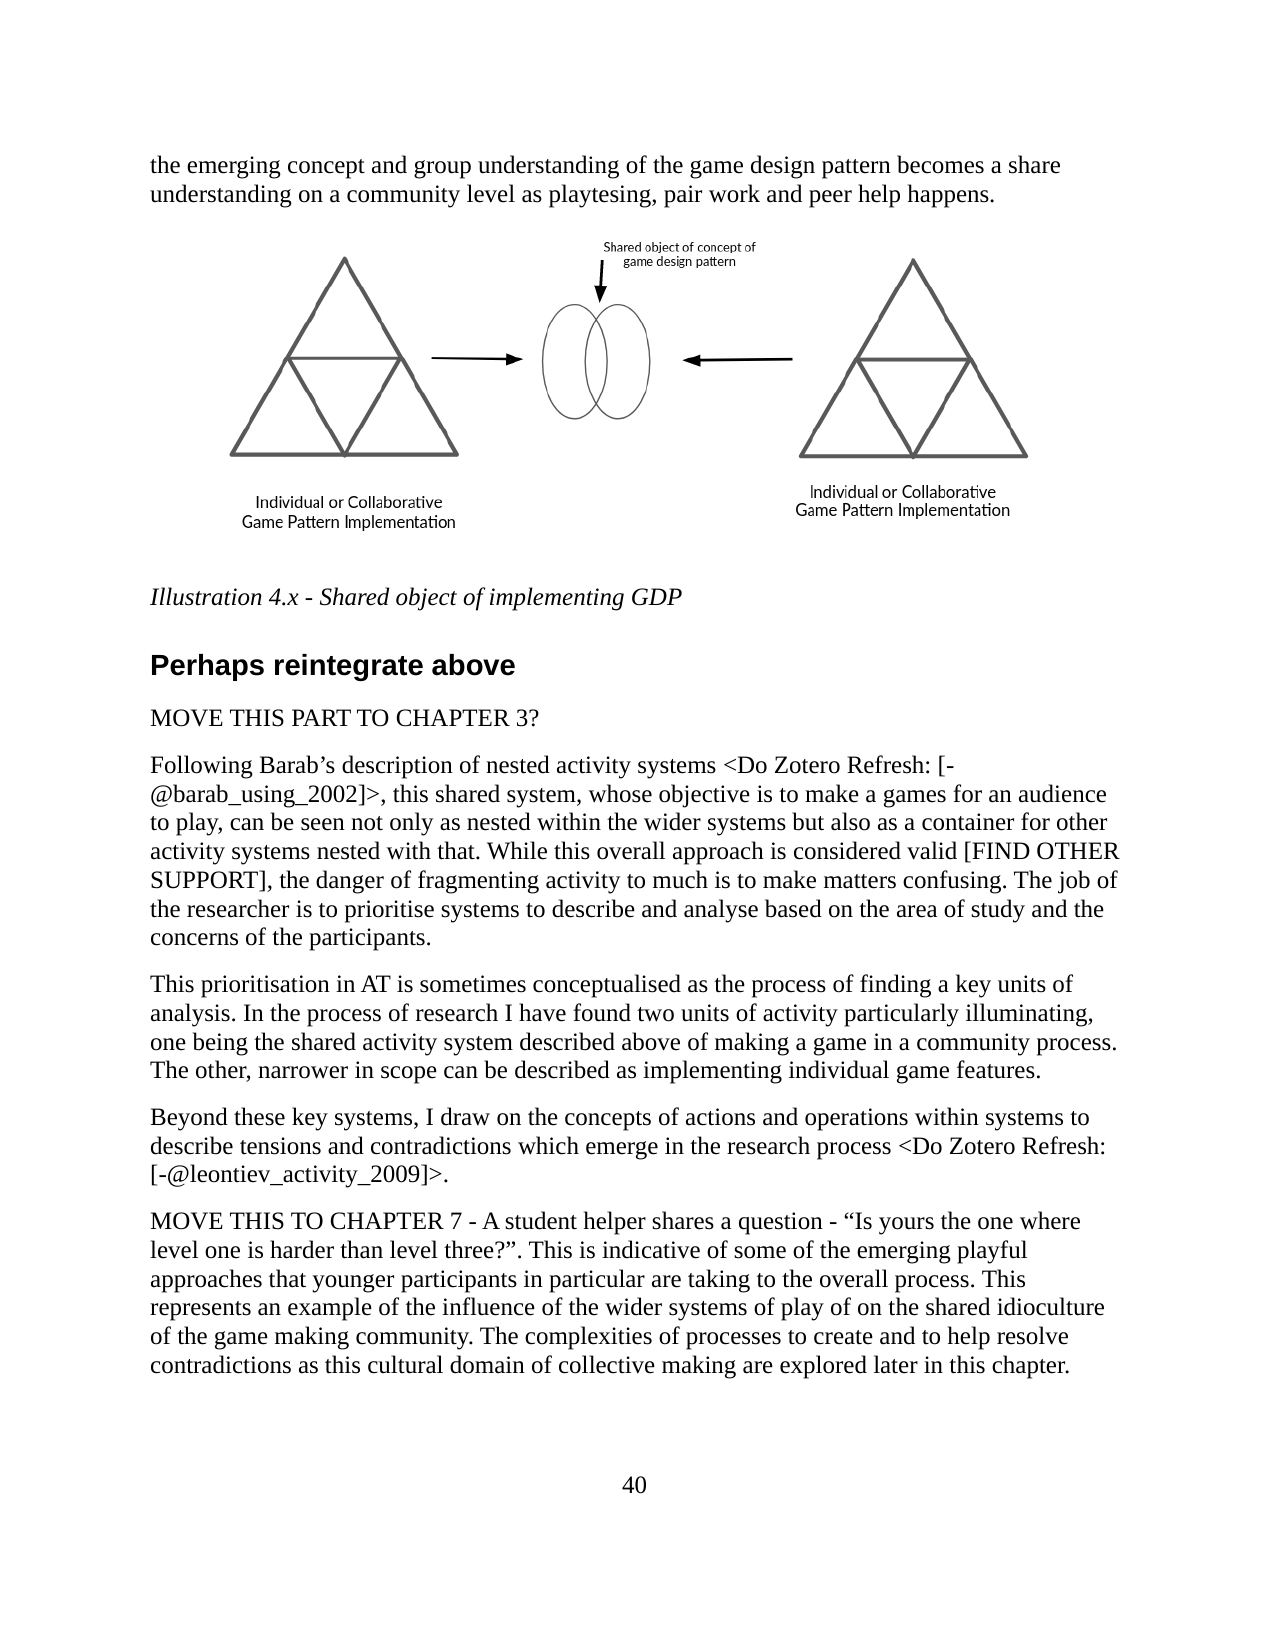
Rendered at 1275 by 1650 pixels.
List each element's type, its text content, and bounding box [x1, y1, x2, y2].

text MOVE THIS TO CHAPTER 7 - A student helper shares a question - “Is yours the one where level one is harder than level three?”. This is indicative of some of the emerging playful approaches that younger participants in particular are taking to the overall process. This represents an example of the influence of the wider systems of play of on the shared idioculture of the game making community. The complexities of processes to create and to help resolve contradictions as this cultural domain of collective making are explored later in this chapter. [150, 1206, 1125, 1379]
text Beyond these key systems, I draw on the concepts of actions and operations within systems to describe tensions and contradictions which emerge in the research process <Do Zotero Refresh: [-@leontiev_activity_2009]>. [150, 1102, 1125, 1188]
text This prioritisation in AT is sometimes conceptualised as the process of finding a key units of analysis. In the process of research I have found two units of activity particularly illuminating, one being the shared activity system described above of making a game in a community process. The other, narrower in scope can be described as implementing individual game features. [150, 969, 1125, 1084]
text Following Barab’s description of nested activity systems <Do Zotero Refresh: [-@barab_using_2002]>, this shared system, whose objective is to make a games for an audience to play, can be seen not only as nested within the wider systems but also as a container for other activity systems nested with that. While this overall approach is considered valid [FIND OTHER SUPPORT], the danger of fragmenting activity to much is to make matters confusing. The job of the researcher is to prioritise systems to describe and analyse based on the area of study and the concerns of the participants. [150, 750, 1125, 951]
picture [150, 216, 1077, 570]
subtitle Perhaps reintegrate above [150, 648, 1125, 682]
text the emerging concept and group understanding of the game design pattern becomes a share understanding on a community level as playtesing, pair work and peer help happens. [150, 150, 1125, 207]
text Illustration 4.x - Shared object of implementing GDP [150, 582, 1125, 611]
text MOVE THIS PART TO CHAPTER 3? [150, 703, 1125, 732]
